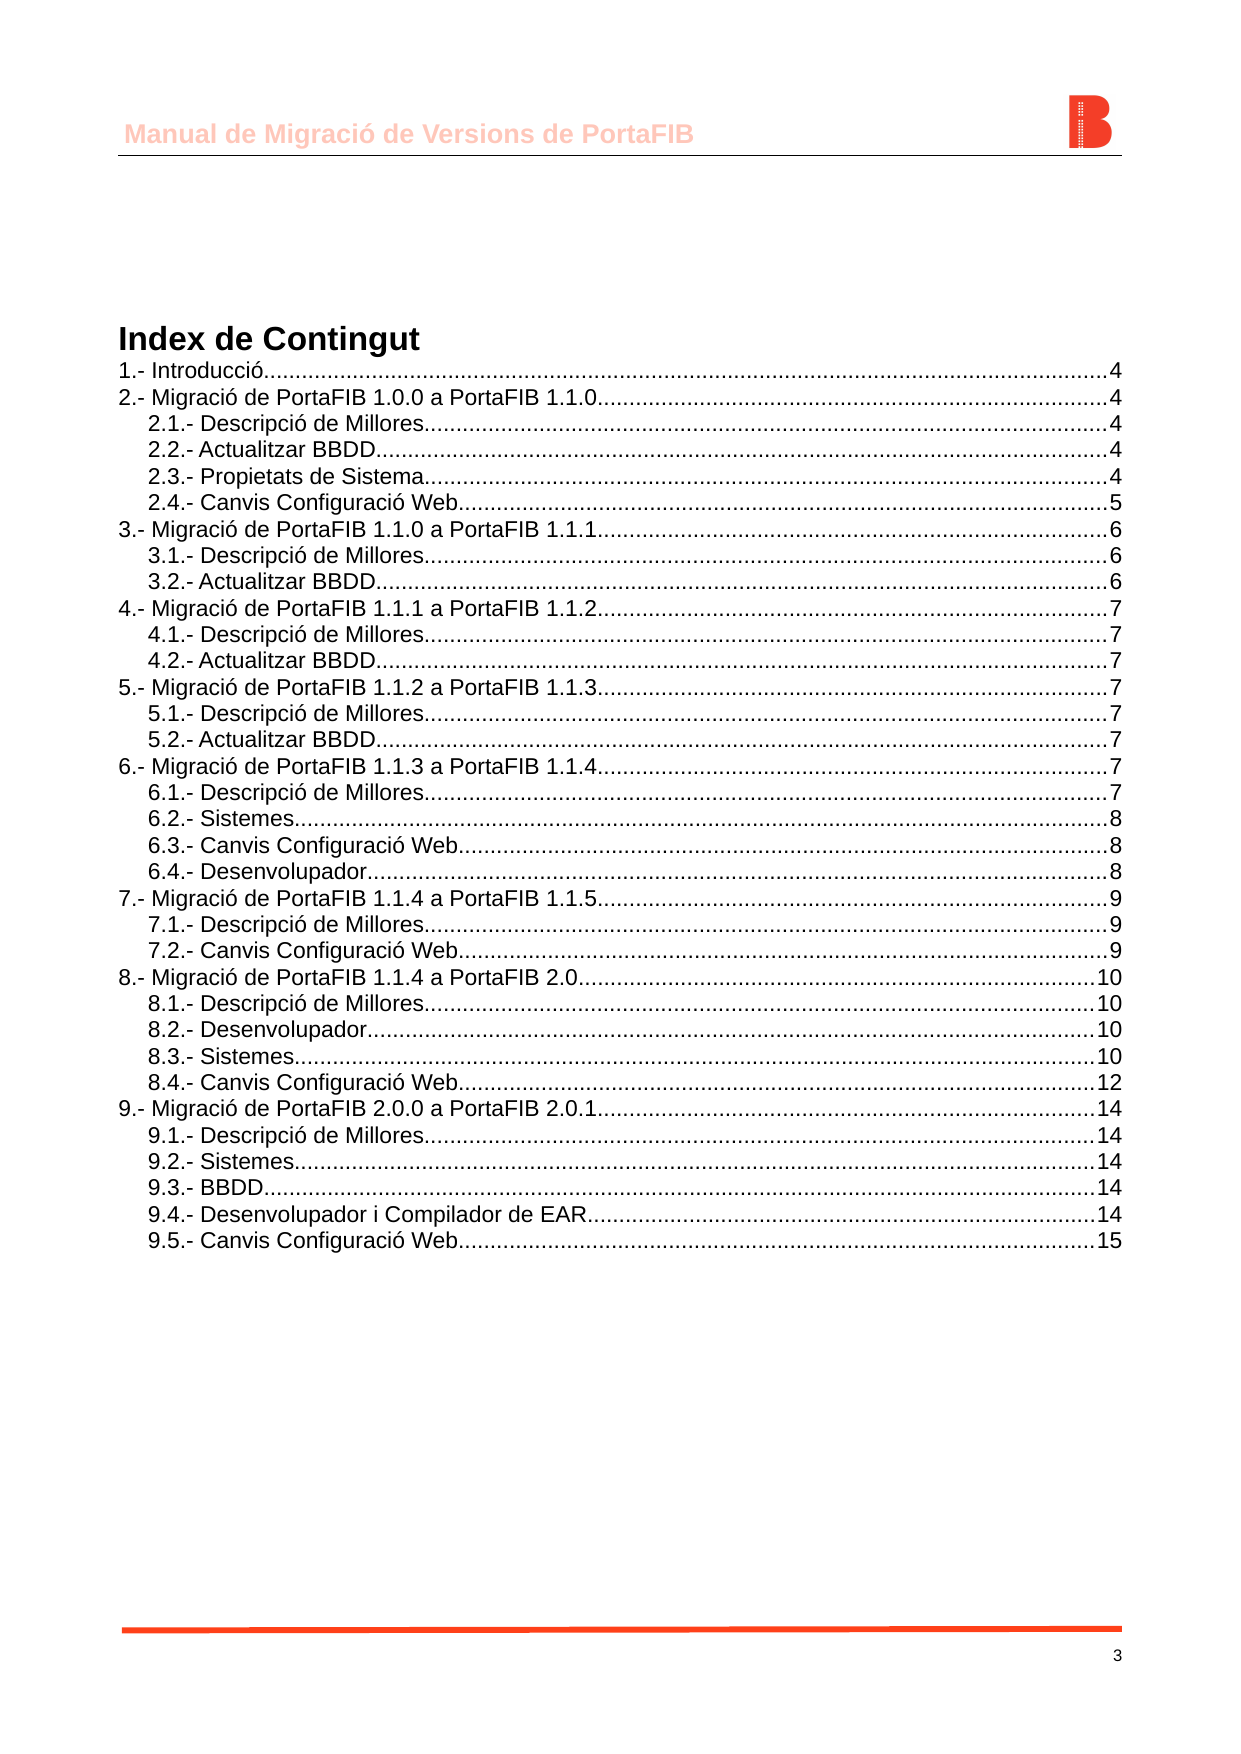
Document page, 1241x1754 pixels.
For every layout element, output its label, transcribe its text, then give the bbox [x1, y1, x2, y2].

picture [1063, 94, 1117, 150]
text 3.- Migració de PortaFIB 1.1.0 a PortaFIB 1.1.1 6 [118, 516, 1122, 542]
text 6.3.- Canvis Configuració Web 8 [148, 832, 1122, 858]
text 8.1.- Descripció de Millores 10 [148, 990, 1122, 1016]
text 9.1.- Descripció de Millores 14 [148, 1122, 1122, 1148]
text 8.2.- Desenvolupador 10 [148, 1016, 1122, 1043]
text 9.4.- Desenvolupador i Compilador de EAR 14 [148, 1201, 1122, 1227]
text 6.2.- Sistemes 8 [148, 805, 1122, 832]
text 9.- Migració de PortaFIB 2.0.0 a PortaFIB 2.0.1 14 [118, 1095, 1122, 1122]
text 9.5.- Canvis Configuració Web 15 [148, 1227, 1122, 1253]
text 4.1.- Descripció de Millores 7 [148, 621, 1122, 647]
text 2.- Migració de PortaFIB 1.0.0 a PortaFIB 1.1.0 4 [118, 384, 1122, 410]
text 6.4.- Desenvolupador 8 [148, 858, 1122, 884]
text 5.- Migració de PortaFIB 1.1.2 a PortaFIB 1.1.3 7 [118, 674, 1122, 700]
text 7.1.- Descripció de Millores 9 [148, 911, 1122, 937]
text 7.2.- Canvis Configuració Web 9 [148, 937, 1122, 963]
text 2.4.- Canvis Configuració Web 5 [148, 489, 1122, 516]
text 5.1.- Descripció de Millores 7 [148, 700, 1122, 726]
text 8.- Migració de PortaFIB 1.1.4 a PortaFIB 2.0 10 [118, 963, 1122, 990]
text 9.2.- Sistemes 14 [148, 1148, 1122, 1174]
text 8.3.- Sistemes 10 [148, 1043, 1122, 1069]
text 9.3.- BBDD 14 [148, 1174, 1122, 1201]
text 1.- Introducció 4 [118, 357, 1122, 384]
text 8.4.- Canvis Configuració Web 12 [148, 1069, 1122, 1095]
text 2.2.- Actualitzar BBDD 4 [148, 436, 1122, 463]
subtitle Index de Contingut [118, 319, 1122, 357]
text 6.1.- Descripció de Millores 7 [148, 779, 1122, 805]
text 4.2.- Actualitzar BBDD 7 [148, 647, 1122, 674]
text 2.1.- Descripció de Millores 4 [148, 410, 1122, 436]
text 3.2.- Actualitzar BBDD 6 [148, 568, 1122, 594]
text 4.- Migració de PortaFIB 1.1.1 a PortaFIB 1.1.2 7 [118, 594, 1122, 621]
text 7.- Migració de PortaFIB 1.1.4 a PortaFIB 1.1.5 9 [118, 884, 1122, 911]
text 6.- Migració de PortaFIB 1.1.3 a PortaFIB 1.1.4 7 [118, 753, 1122, 779]
text 2.3.- Propietats de Sistema 4 [148, 463, 1122, 489]
text 3.1.- Descripció de Millores 6 [148, 542, 1122, 568]
text 5.2.- Actualitzar BBDD 7 [148, 726, 1122, 753]
